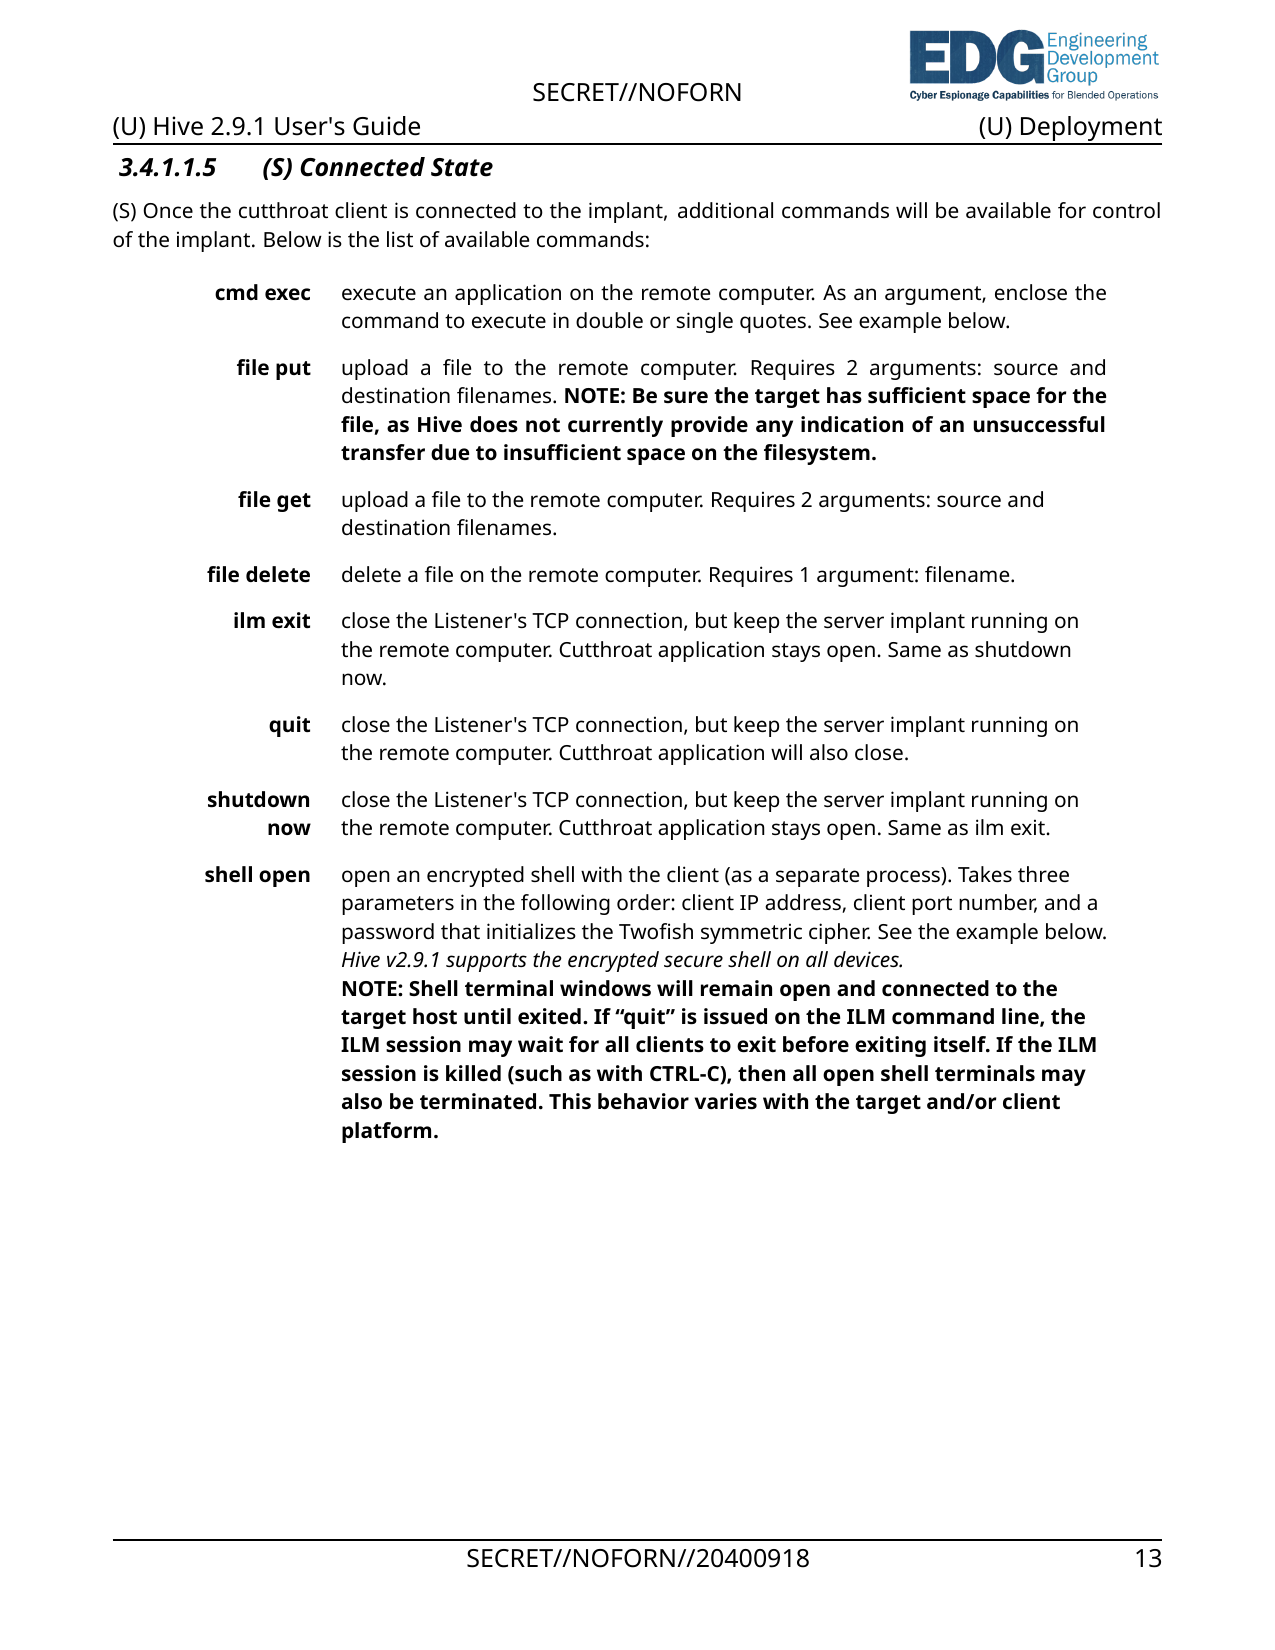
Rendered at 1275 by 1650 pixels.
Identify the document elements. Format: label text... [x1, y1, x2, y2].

table_cell close the Listener's TCP connection, but keep the server implant running on the remote computer. Cutthroat application stays open. Same as ilm exit. [326, 776, 1122, 851]
table_cell file delete [153, 551, 326, 597]
table_cell close the Listener's TCP connection, but keep the server implant running on the remote computer. Cutthroat application stays open. Same as shutdown now. [326, 598, 1122, 701]
table_cell quit [153, 701, 326, 776]
table_header execute an application on the remote computer. As an argument, enclose the command to execute in double or single quotes. See example below. [326, 269, 1122, 344]
text (S) Once the cutthroat client is connected to the implant, additional commands will be available for control of the implant. Below is the list of available commands: [112, 196, 1162, 254]
table_cell shell open [153, 851, 326, 1153]
table_cell file get [153, 476, 326, 551]
table_cell close the Listener's TCP connection, but keep the server implant running on the remote computer. Cutthroat application will also close. [326, 701, 1122, 776]
subtitle (S) Connected State [112, 150, 1162, 184]
picture [904, 27, 1163, 104]
table_cell ilm exit [153, 598, 326, 701]
table_cell upload a file to the remote computer. Requires 2 arguments: source and destination filenames. [326, 476, 1122, 551]
table_cell open an encrypted shell with the client (as a separate process). Takes three parameters in the following order: client IP address, client port number, and a password that initializes the Twofish symmetric cipher. See the example below. Hive v2.9.1 supports the encrypted secure shell on all devices. NOTE: Shell terminal windows will remain open and connected to the target host until exited. If “quit” is issued on the ILM command line, the ILM session may wait for all clients to exit before exiting itself. If the ILM session is killed (such as with CTRL-C), then all open shell terminals may also be terminated. This behavior varies with the target and/or client platform. [326, 851, 1122, 1153]
table_header cmd exec [153, 269, 326, 344]
table_cell shutdown now [153, 776, 326, 851]
table_cell file put [153, 344, 326, 476]
table_cell upload a file to the remote computer. Requires 2 arguments: source and destination filenames. NOTE: Be sure the target has sufficient space for the file, as Hive does not currently provide any indication of an unsuccessful transfer due to insufficient space on the filesystem. [326, 344, 1122, 476]
table_cell delete a file on the remote computer. Requires 1 argument: filename. [326, 551, 1122, 597]
